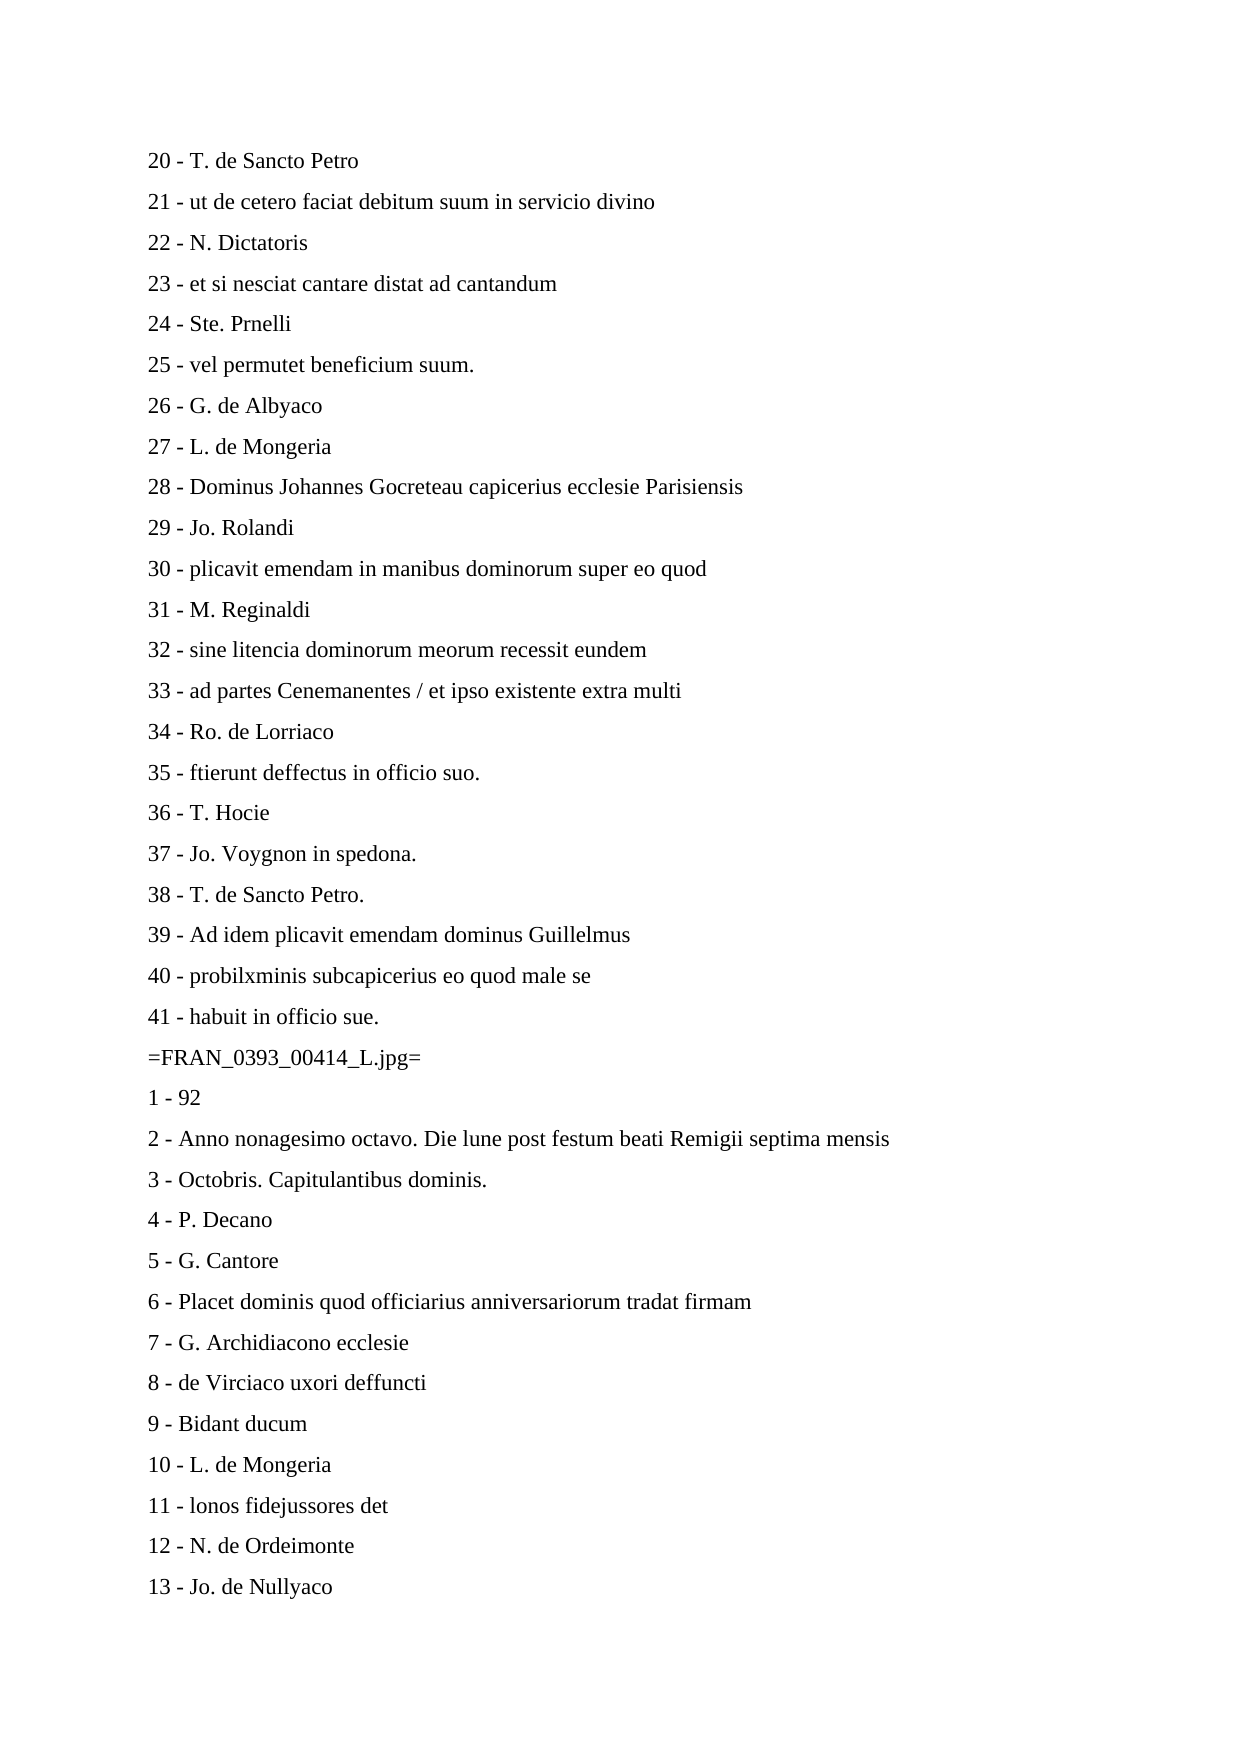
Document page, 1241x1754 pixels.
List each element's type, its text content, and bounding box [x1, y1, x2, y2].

text 29 - Jo. Rolandi [148, 514, 1093, 541]
text 2 - Anno nonagesimo octavo. Die lune post festum beati Remigii septima mensis [148, 1125, 1093, 1151]
text =FRAN_0393_00414_L.jpg= [148, 1044, 1093, 1070]
text 33 - ad partes Cenemanentes / et ipso existente extra multi [148, 677, 1093, 703]
text 27 - L. de Mongeria [148, 433, 1093, 459]
text 26 - G. de Albyaco [148, 392, 1093, 418]
text 38 - T. de Sancto Petro. [148, 881, 1093, 907]
text 40 - probilxminis subcapicerius eo quod male se [148, 962, 1093, 988]
text 25 - vel permutet beneficium suum. [148, 351, 1093, 378]
text 7 - G. Archidiacono ecclesie [148, 1329, 1093, 1355]
text 22 - N. Dictatoris [148, 229, 1093, 255]
text 31 - M. Reginaldi [148, 596, 1093, 622]
text 11 - lonos fidejussores det [148, 1492, 1093, 1518]
text 34 - Ro. de Lorriaco [148, 718, 1093, 744]
text 30 - plicavit emendam in manibus dominorum super eo quod [148, 555, 1093, 581]
text 35 - ftierunt deffectus in officio suo. [148, 758, 1093, 785]
text 21 - ut de cetero faciat debitum suum in servicio divino [148, 188, 1093, 215]
text 32 - sine litencia dominorum meorum recessit eundem [148, 636, 1093, 663]
text 37 - Jo. Voygnon in spedona. [148, 840, 1093, 866]
text 41 - habuit in officio sue. [148, 1003, 1093, 1029]
text 4 - P. Decano [148, 1207, 1093, 1233]
text 24 - Ste. Prnelli [148, 311, 1093, 337]
text 3 - Octobris. Capitulantibus dominis. [148, 1166, 1093, 1192]
text 1 - 92 [148, 1084, 1093, 1111]
text 13 - Jo. de Nullyaco [148, 1573, 1093, 1599]
text 5 - G. Cantore [148, 1247, 1093, 1274]
text 6 - Placet dominis quod officiarius anniversariorum tradat firmam [148, 1288, 1093, 1314]
text 12 - N. de Ordeimonte [148, 1532, 1093, 1559]
text 36 - T. Hocie [148, 799, 1093, 826]
text 39 - Ad idem plicavit emendam dominus Guillelmus [148, 921, 1093, 948]
text 9 - Bidant ducum [148, 1410, 1093, 1437]
text 10 - L. de Mongeria [148, 1451, 1093, 1477]
text 23 - et si nesciat cantare distat ad cantandum [148, 270, 1093, 296]
text 28 - Dominus Johannes Gocreteau capicerius ecclesie Parisiensis [148, 473, 1093, 500]
text 20 - T. de Sancto Petro [148, 148, 1093, 174]
text 8 - de Virciaco uxori deffuncti [148, 1369, 1093, 1396]
